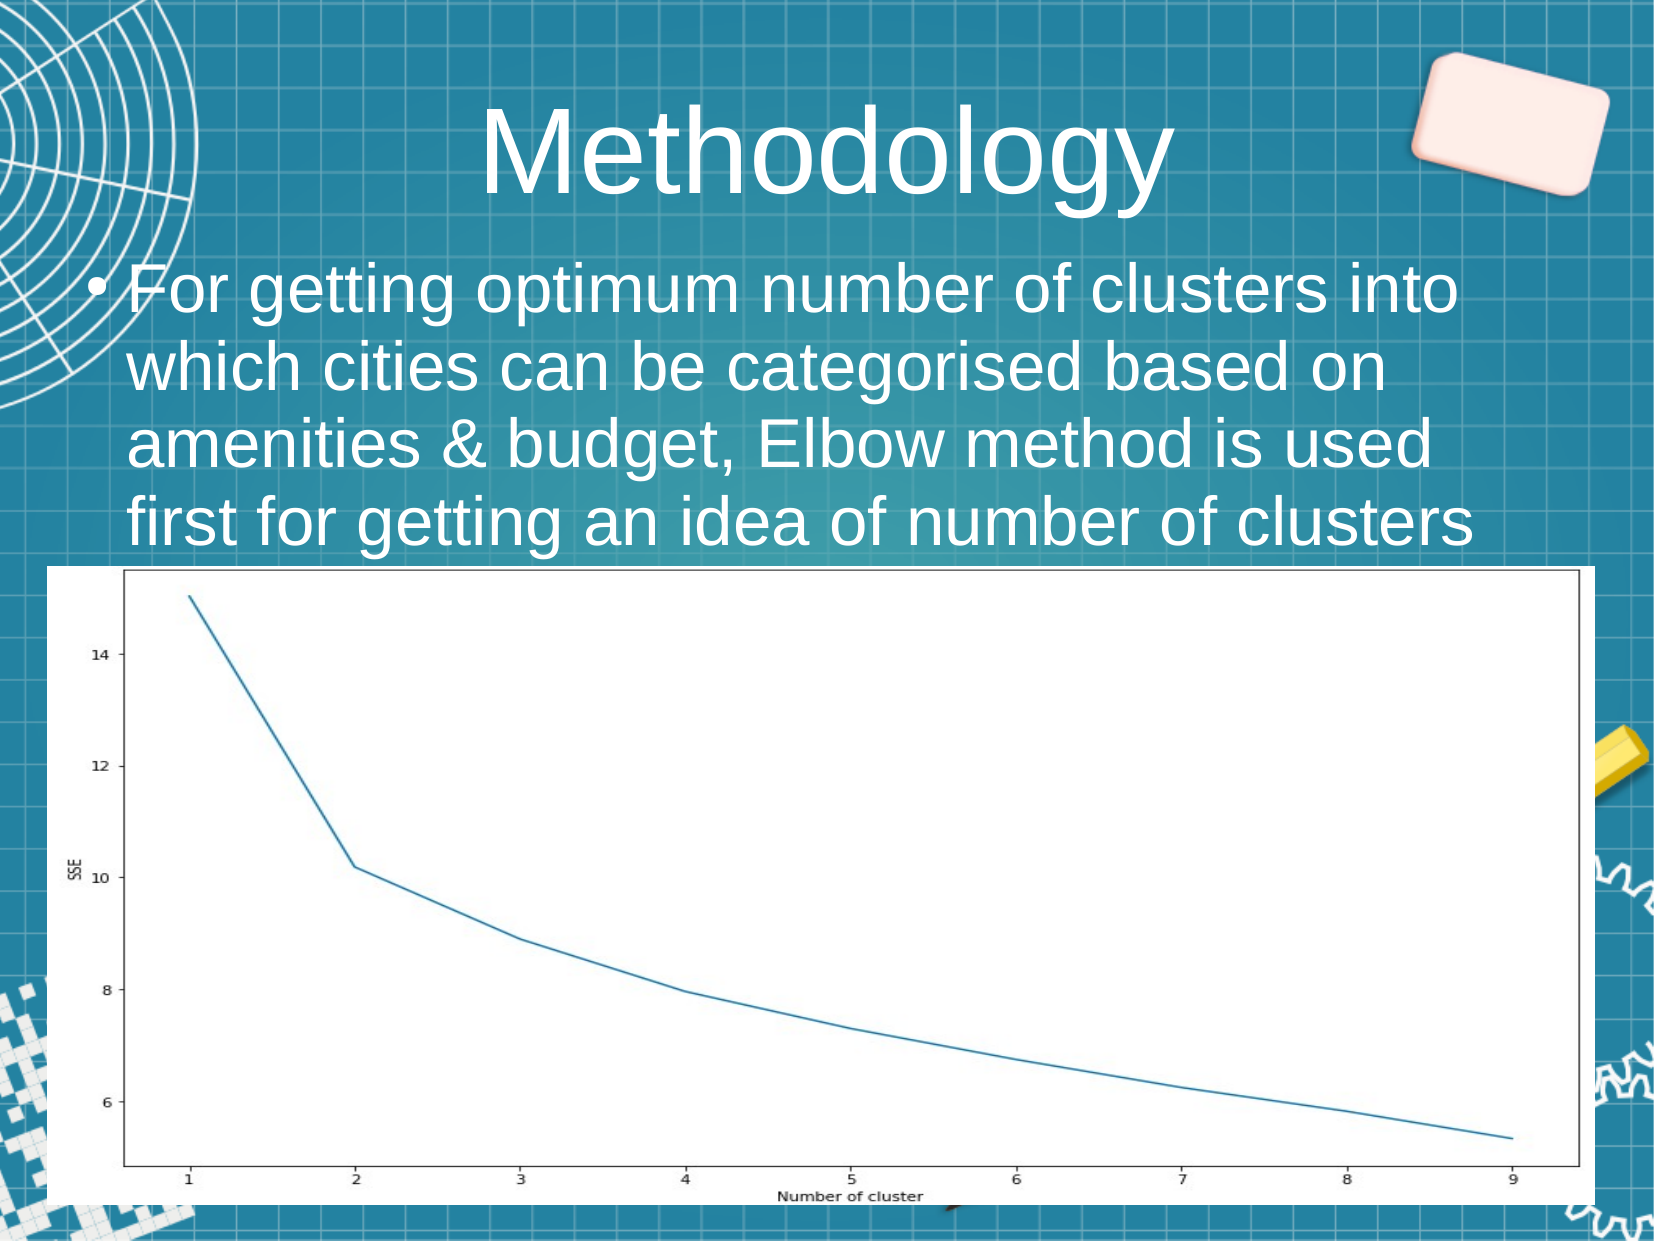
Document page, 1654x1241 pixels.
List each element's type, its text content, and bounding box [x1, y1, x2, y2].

title Methodology [82, 47, 1571, 255]
list For getting optimum number of clusters into which cities can be categorised based on amenities & budget, Elbow method is used first for getting an idea of number of clusters [70, 249, 1560, 566]
picture [0, 0, 1654, 1241]
